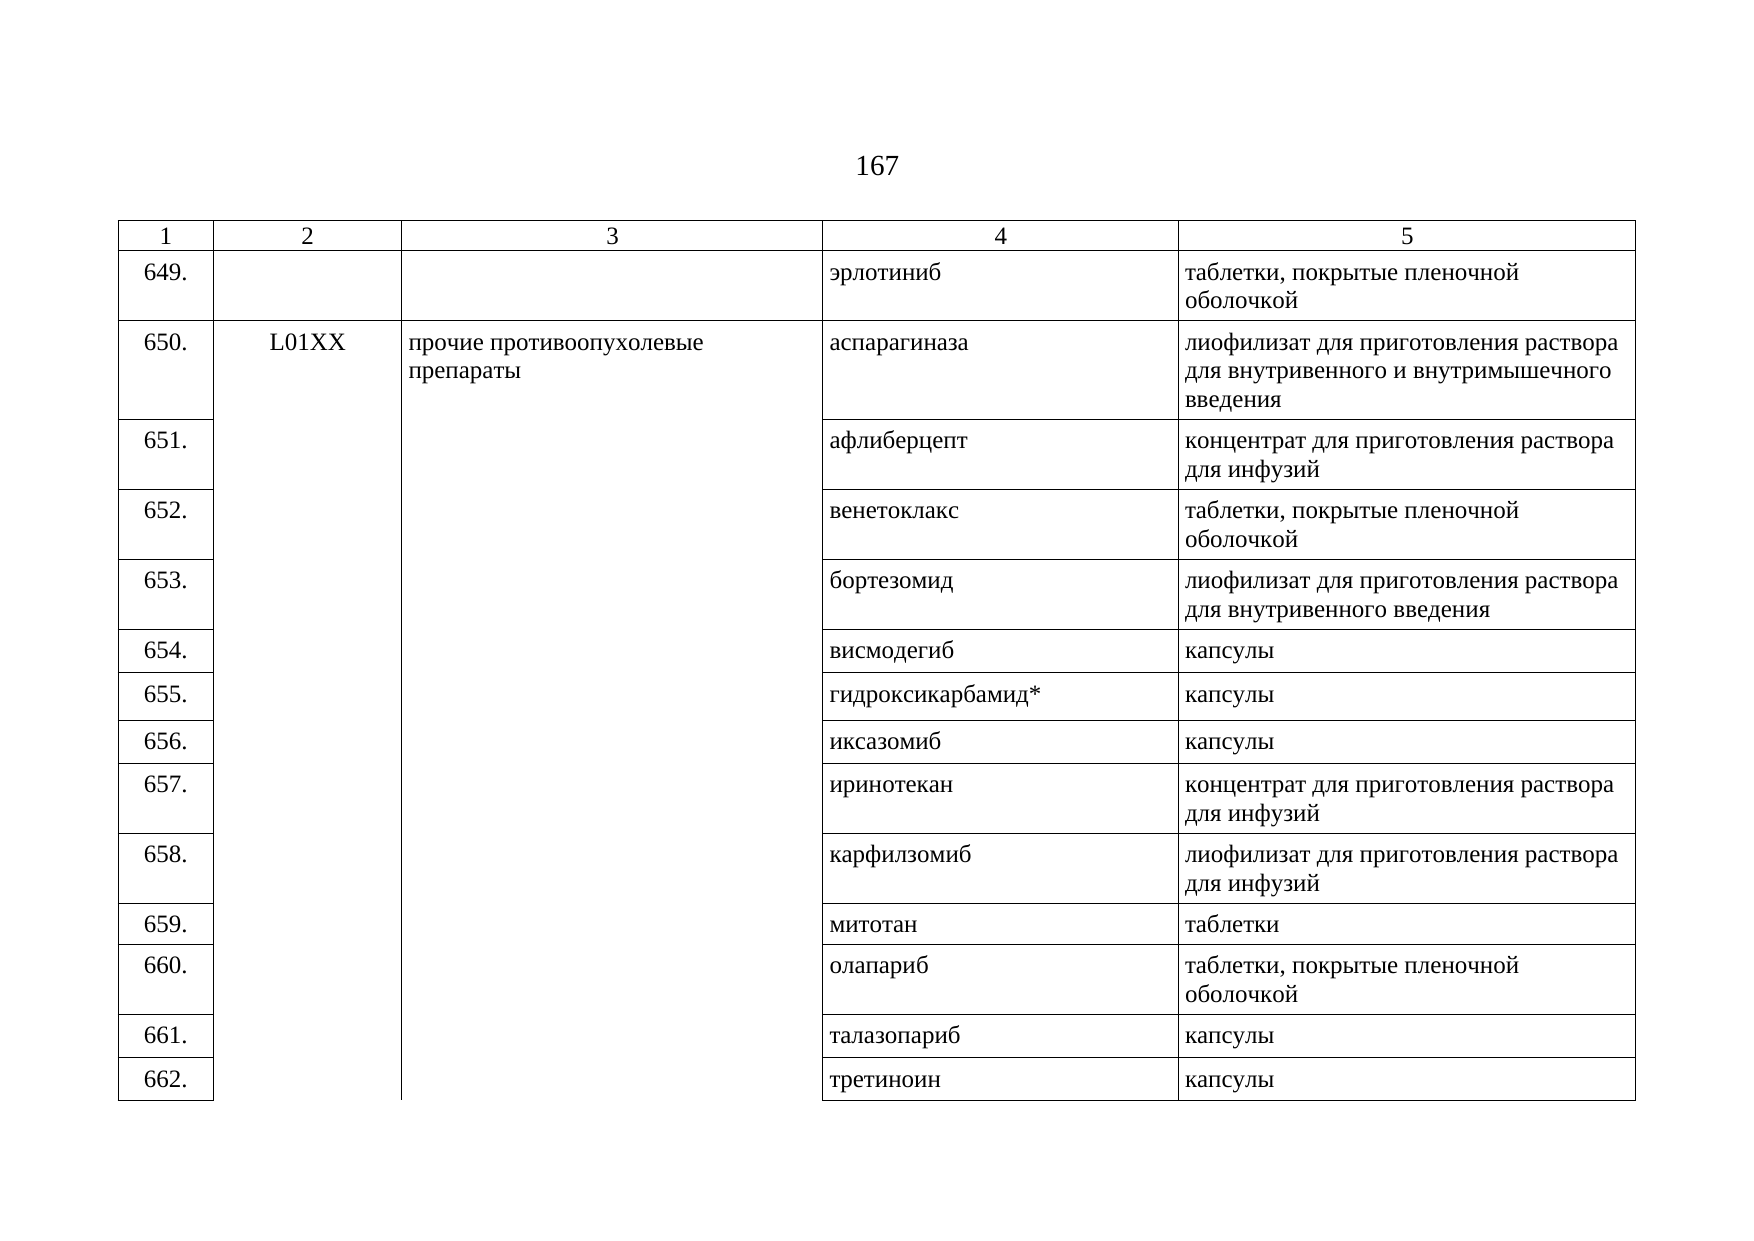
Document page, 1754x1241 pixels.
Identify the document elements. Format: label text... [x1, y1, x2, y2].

table_header 4 [823, 221, 1178, 250]
table_cell афлиберцепт [823, 420, 1178, 489]
table_cell [402, 903, 822, 944]
table_cell [119, 945, 213, 1014]
table_cell капсулы [1179, 721, 1635, 763]
table_cell [119, 1058, 213, 1100]
table_header 1 [119, 221, 213, 250]
table_header 3 [402, 221, 822, 250]
table_cell [119, 721, 213, 763]
table_cell концентрат для приготовления раствора для инфузий [1179, 420, 1635, 489]
table_cell [402, 944, 822, 1014]
table_cell [214, 1057, 401, 1100]
table_cell [119, 321, 213, 419]
table_cell [119, 251, 213, 320]
table_cell [214, 489, 401, 559]
table_cell [119, 764, 213, 833]
table_cell [214, 559, 401, 629]
table_cell капсулы [1179, 1058, 1635, 1100]
table_cell венетоклакс [823, 490, 1178, 559]
table_header 5 [1179, 221, 1635, 250]
table_cell гидроксикарбамид* [823, 673, 1178, 719]
table_cell лиофилизат для приготовления раствора для внутривенного и внутримышечного введения [1179, 321, 1635, 419]
table_cell таблетки, покрытые пленочной оболочкой [1179, 945, 1635, 1014]
table_cell [402, 629, 822, 672]
table_cell [214, 629, 401, 672]
table_cell [119, 834, 213, 903]
table_cell [402, 251, 822, 320]
table_cell капсулы [1179, 1015, 1635, 1057]
table_cell [119, 490, 213, 559]
table_cell иринотекан [823, 764, 1178, 833]
table_cell олапариб [823, 945, 1178, 1014]
table_cell талазопариб [823, 1015, 1178, 1057]
table_cell [119, 630, 213, 672]
table_cell капсулы [1179, 673, 1635, 719]
table_cell капсулы [1179, 630, 1635, 672]
table_cell [402, 1057, 822, 1100]
table_cell иксазомиб [823, 721, 1178, 763]
table_cell [214, 1014, 401, 1057]
table_cell [402, 763, 822, 833]
table_cell эрлотиниб [823, 251, 1178, 320]
table_cell [402, 833, 822, 903]
table_cell лиофилизат для приготовления раствора для внутривенного введения [1179, 560, 1635, 629]
table_cell концентрат для приготовления раствора для инфузий [1179, 764, 1635, 833]
table_cell таблетки [1179, 904, 1635, 944]
table_cell [402, 672, 822, 719]
table_cell лиофилизат для приготовления раствора для инфузий [1179, 834, 1635, 903]
table_cell прочие противоопухолевые препараты [402, 321, 822, 419]
table_cell таблетки, покрытые пленочной оболочкой [1179, 251, 1635, 320]
table_cell бортезомид [823, 560, 1178, 629]
table_cell аспарагиназа [823, 321, 1178, 419]
table_cell [119, 560, 213, 629]
table_cell [214, 833, 401, 903]
table_cell [214, 419, 401, 489]
table_cell [214, 672, 401, 719]
table_cell [402, 489, 822, 559]
table_cell таблетки, покрытые пленочной оболочкой [1179, 490, 1635, 559]
table_cell [214, 944, 401, 1014]
table_cell [214, 720, 401, 763]
table_cell третиноин [823, 1058, 1178, 1100]
table_cell [119, 673, 213, 719]
table_cell L01XX [214, 321, 401, 419]
table_cell висмодегиб [823, 630, 1178, 672]
table_cell [402, 559, 822, 629]
table_cell [119, 420, 213, 489]
table_cell [214, 251, 401, 320]
table_cell [119, 1015, 213, 1057]
table_cell карфилзомиб [823, 834, 1178, 903]
table_cell [214, 763, 401, 833]
table_cell [402, 720, 822, 763]
table_cell [214, 903, 401, 944]
table_cell [402, 419, 822, 489]
table_header 2 [214, 221, 401, 250]
table_cell [119, 904, 213, 944]
table_cell [402, 1014, 822, 1057]
table_cell митотан [823, 904, 1178, 944]
